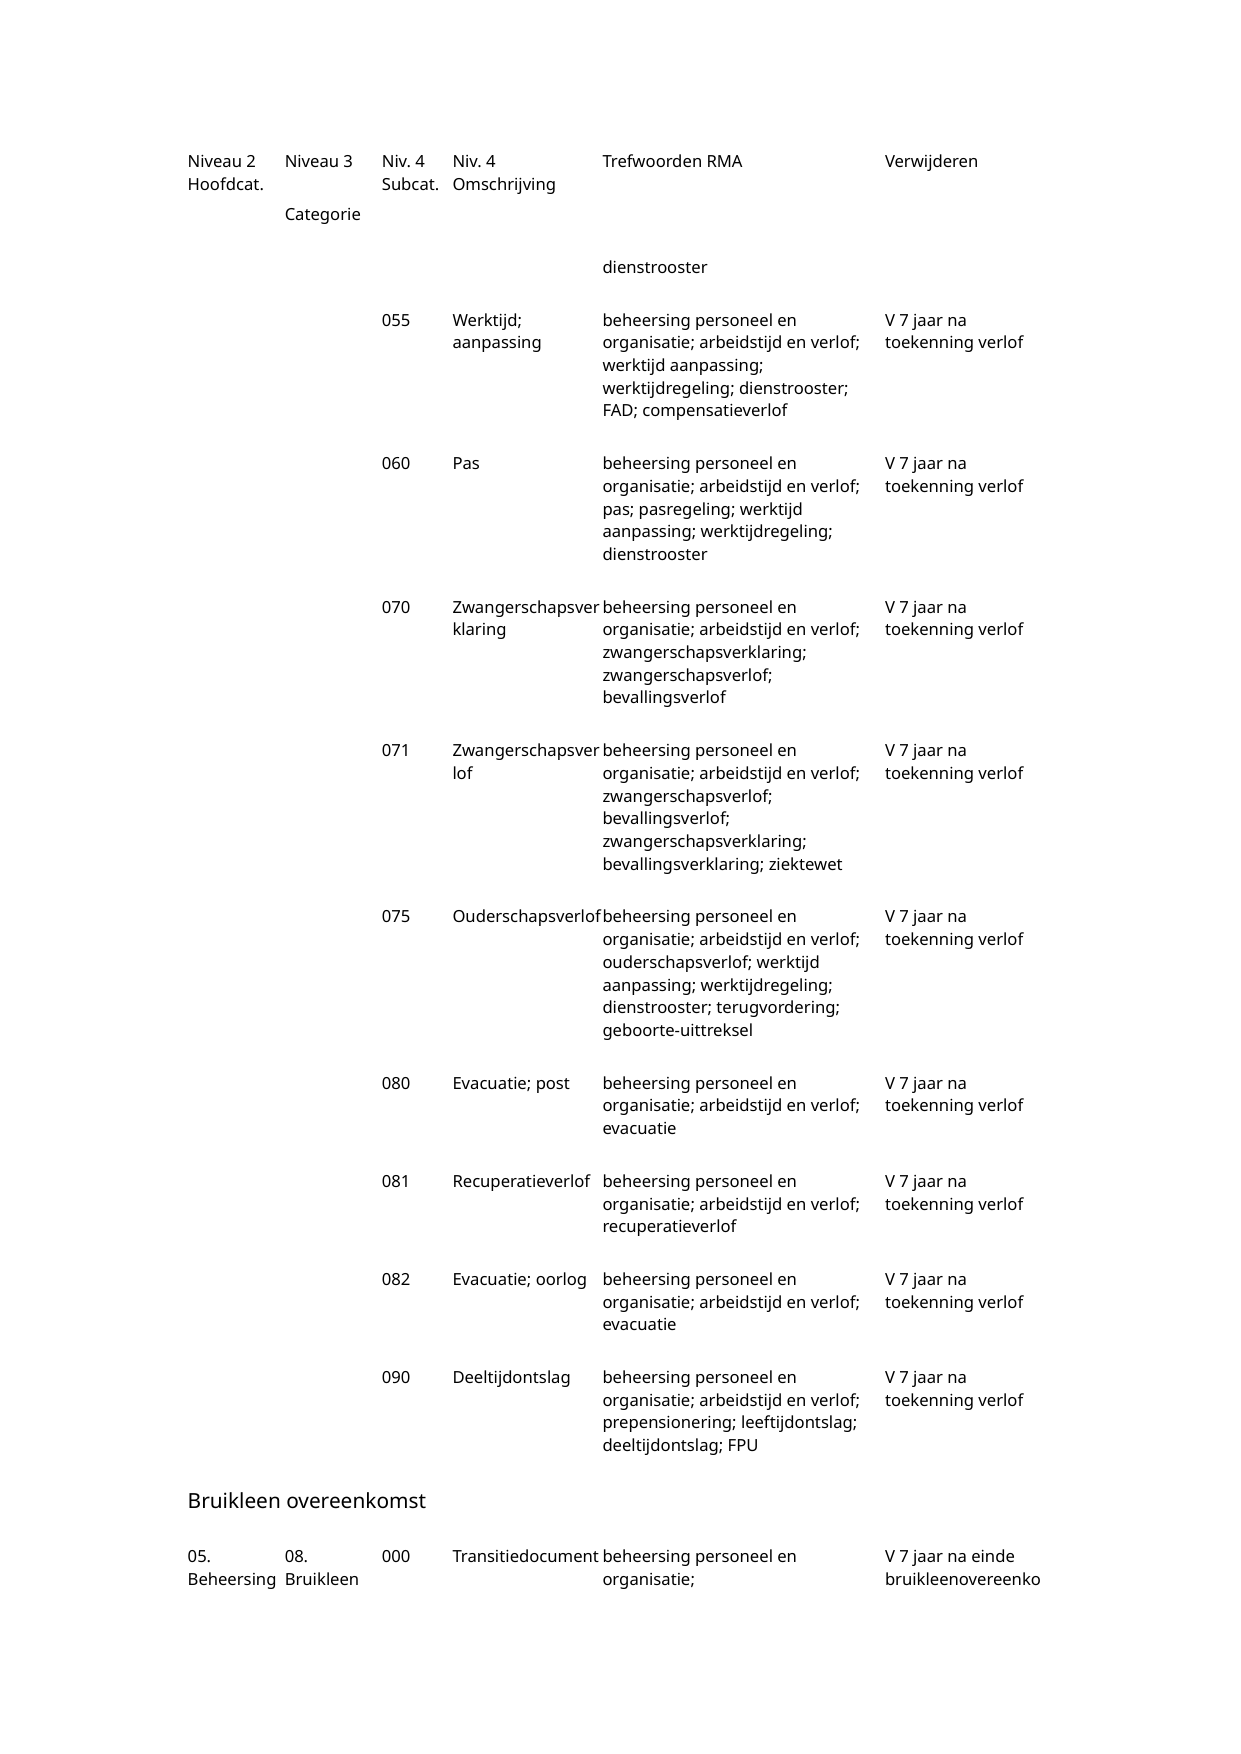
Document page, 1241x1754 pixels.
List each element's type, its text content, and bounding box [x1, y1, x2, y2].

table_cell beheersing personeel en organisatie; arbeidstijd en verlof; evacuatie [602, 1071, 885, 1169]
table_cell [188, 452, 284, 595]
table_cell Zwangerschapsverlof [452, 739, 602, 905]
table_cell V 7 jaar na toekenning verlof [885, 1071, 1053, 1169]
table_cell [188, 308, 284, 452]
table_cell [188, 1169, 284, 1267]
table_cell 000 [382, 1545, 452, 1598]
table_header Niveau 3 Categorie [285, 150, 382, 255]
table_cell [285, 1071, 382, 1169]
table_cell 08. Bruikleen [285, 1545, 382, 1598]
table_cell V 7 jaar na toekenning verlof [885, 905, 1053, 1071]
table_cell 075 [382, 905, 452, 1071]
table_cell [285, 1366, 382, 1486]
table_cell Bruikleen overeenkomst [188, 1486, 1053, 1545]
table_cell Transitiedocument [452, 1545, 602, 1598]
table_cell [285, 452, 382, 595]
table_cell [382, 255, 452, 308]
table_cell [885, 255, 1053, 308]
table_cell Evacuatie; post [452, 1071, 602, 1169]
table_header Niv. 4 Subcat. [382, 150, 452, 255]
table_cell 060 [382, 452, 452, 595]
table_cell [188, 905, 284, 1071]
table_header Niv. 4 Omschrijving [452, 150, 602, 255]
table_cell [188, 595, 284, 739]
table_cell [285, 595, 382, 739]
table_cell beheersing personeel en organisatie; arbeidstijd en verlof; recuperatieverlof [602, 1169, 885, 1267]
table_cell Deeltijdontslag [452, 1366, 602, 1486]
table_cell V 7 jaar na einde bruikleenovereenko [885, 1545, 1053, 1598]
table_cell beheersing personeel en organisatie; arbeidstijd en verlof; ouderschapsverlof; werktijd aanpassing; werktijdregeling; dienstrooster; terugvordering; geboorte-uittreksel [602, 905, 885, 1071]
table_cell 082 [382, 1268, 452, 1366]
table_cell 055 [382, 308, 452, 452]
table_cell Ouderschapsverlof [452, 905, 602, 1071]
table_cell [285, 1268, 382, 1366]
table_cell [285, 1169, 382, 1267]
table_cell dienstrooster [602, 255, 885, 308]
table_cell V 7 jaar na toekenning verlof [885, 308, 1053, 452]
table_cell beheersing personeel en organisatie; arbeidstijd en verlof; werktijd aanpassing; werktijdregeling; dienstrooster; FAD; compensatieverlof [602, 308, 885, 452]
table_cell [188, 1071, 284, 1169]
table_cell V 7 jaar na toekenning verlof [885, 452, 1053, 595]
table_cell Evacuatie; oorlog [452, 1268, 602, 1366]
table_cell Werktijd; aanpassing [452, 308, 602, 452]
table_cell beheersing personeel en organisatie; arbeidstijd en verlof; evacuatie [602, 1268, 885, 1366]
table_cell V 7 jaar na toekenning verlof [885, 1169, 1053, 1267]
table_cell Pas [452, 452, 602, 595]
table_cell 090 [382, 1366, 452, 1486]
table_cell [188, 739, 284, 905]
table_cell [285, 905, 382, 1071]
table_cell [188, 1268, 284, 1366]
table_cell beheersing personeel en organisatie; arbeidstijd en verlof; zwangerschapsverlof; bevallingsverlof; zwangerschapsverklaring; bevallingsverklaring; ziektewet [602, 739, 885, 905]
table_cell 05. Beheersing [188, 1545, 284, 1598]
table_cell [285, 739, 382, 905]
table_cell V 7 jaar na toekenning verlof [885, 1366, 1053, 1486]
table_cell Zwangerschapsverklaring [452, 595, 602, 739]
table_header Verwijderen [885, 150, 1053, 255]
table_cell beheersing personeel en organisatie; arbeidstijd en verlof; prepensionering; leeftijdontslag; deeltijdontslag; FPU [602, 1366, 885, 1486]
table_cell beheersing personeel en organisatie; [602, 1545, 885, 1598]
table_cell V 7 jaar na toekenning verlof [885, 739, 1053, 905]
table_cell [285, 308, 382, 452]
table_cell 071 [382, 739, 452, 905]
table_cell Recuperatieverlof [452, 1169, 602, 1267]
table_header Trefwoorden RMA [602, 150, 885, 255]
table_cell [452, 255, 602, 308]
table_cell beheersing personeel en organisatie; arbeidstijd en verlof; pas; pasregeling; werktijd aanpassing; werktijdregeling; dienstrooster [602, 452, 885, 595]
table_cell [285, 255, 382, 308]
table_cell 070 [382, 595, 452, 739]
table_cell 080 [382, 1071, 452, 1169]
table_cell V 7 jaar na toekenning verlof [885, 1268, 1053, 1366]
table_cell 081 [382, 1169, 452, 1267]
table_cell beheersing personeel en organisatie; arbeidstijd en verlof; zwangerschapsverklaring; zwangerschapsverlof; bevallingsverlof [602, 595, 885, 739]
table_cell V 7 jaar na toekenning verlof [885, 595, 1053, 739]
table_cell [188, 1366, 284, 1486]
table_header Niveau 2 Hoofdcat. [188, 150, 284, 255]
table_cell [188, 255, 284, 308]
